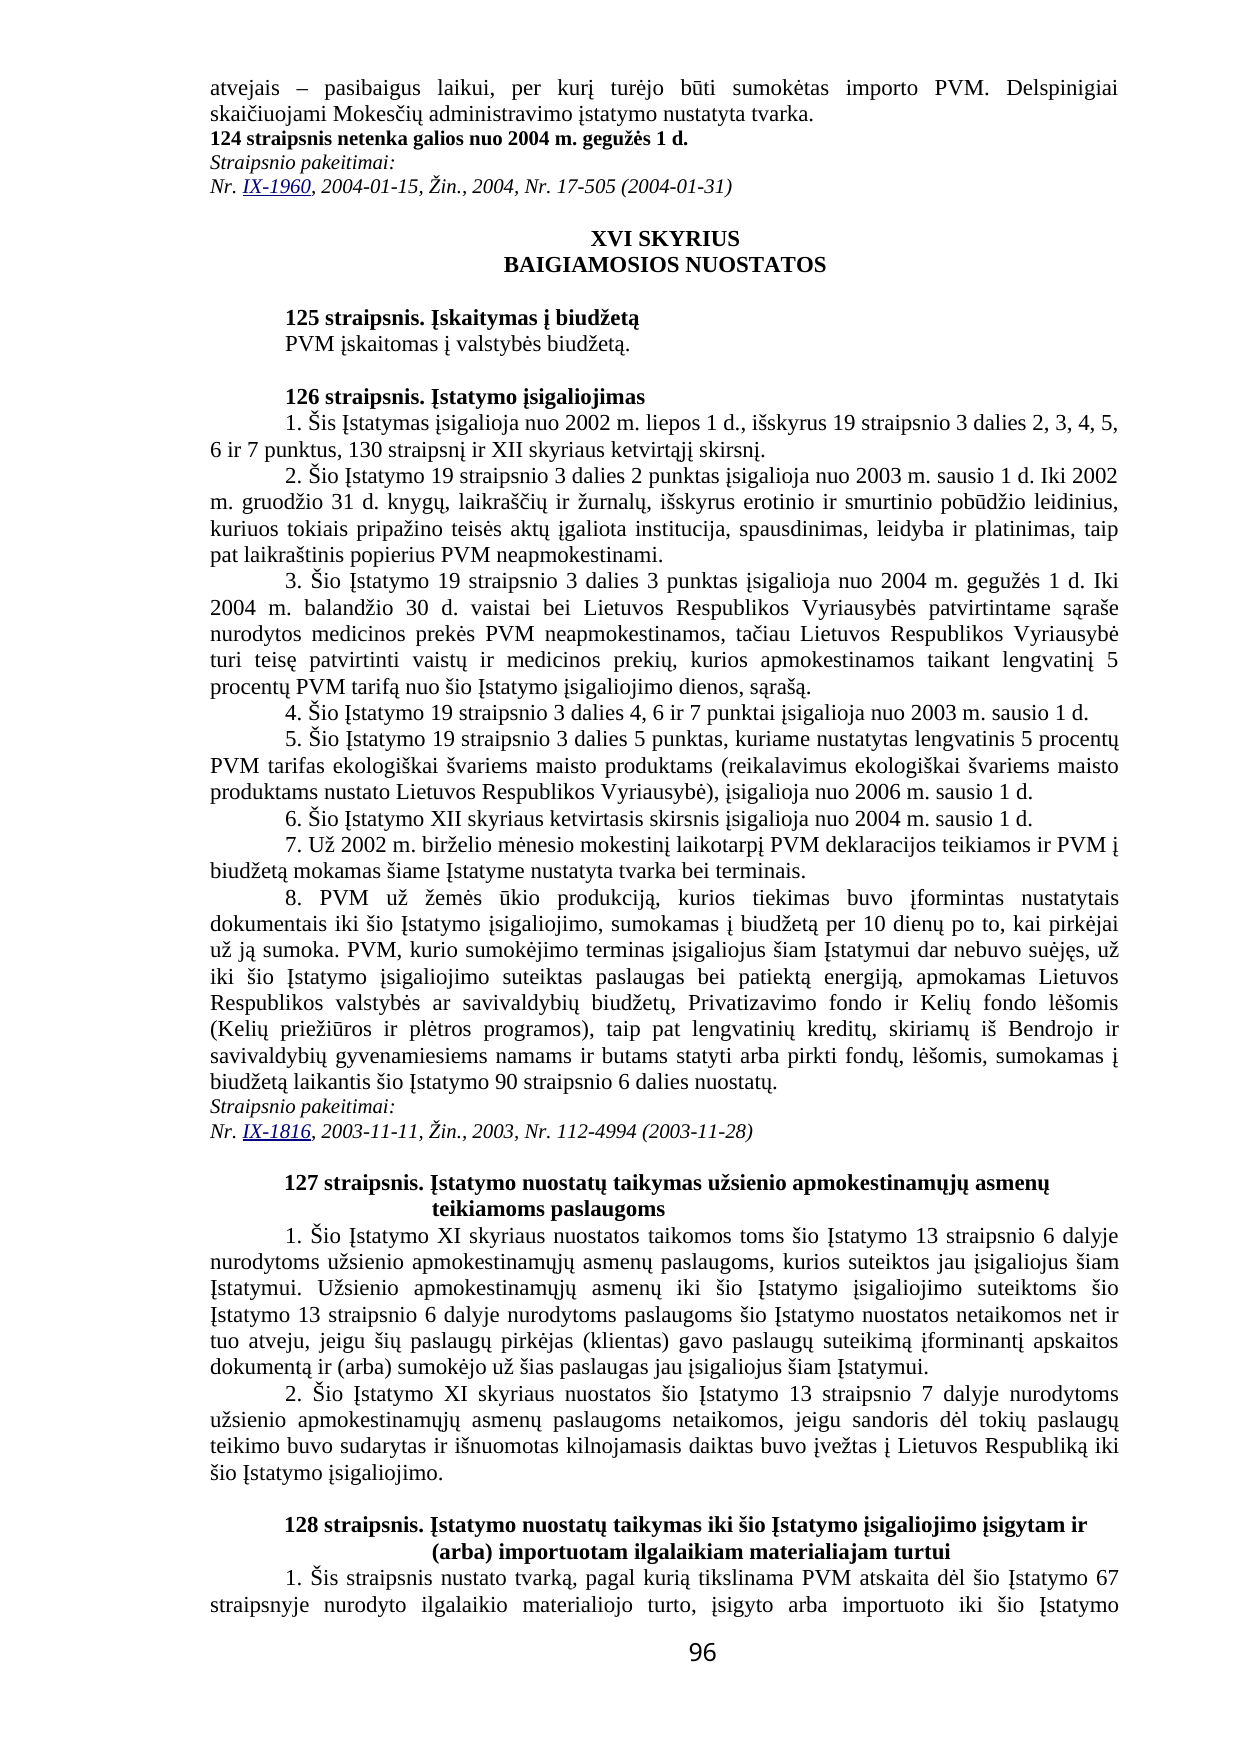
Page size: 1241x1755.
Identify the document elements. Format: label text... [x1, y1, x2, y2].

text 8. PVM už žemės ūkio produkciją, kurios tiekimas buvo įformintas nustatytais dokumentais iki šio Įstatymo įsigaliojimo, sumokamas į biudžetą per 10 dienų po to, kai pirkėjai už ją sumoka. PVM, kurio sumokėjimo terminas įsigaliojus šiam Įstatymui dar nebuvo suėjęs, už iki šio Įstatymo įsigaliojimo suteiktas paslaugas bei patiektą energiją, apmokamas Lietuvos Respublikos valstybės ar savivaldybių biudžetų, Privatizavimo fondo ir Kelių fondo lėšomis (Kelių priežiūros ir plėtros programos), taip pat lengvatinių kreditų, skiriamų iš Bendrojo ir savivaldybių gyvenamiesiems namams ir butams statyti arba pirkti fondų, lėšomis, sumokamas į biudžetą laikantis šio Įstatymo 90 straipsnio 6 dalies nuostatų. [210, 884, 1120, 1094]
text 128 straipsnis. Įstatymo nuostatų taikymas iki šio Įstatymo įsigaliojimo įsigytam ir [210, 1512, 1120, 1538]
text teikiamoms paslaugoms [210, 1195, 1120, 1222]
text 2. Šio Įstatymo 19 straipsnio 3 dalies 2 punktas įsigalioja nuo 2003 m. sausio 1 d. Iki 2002 m. gruodžio 31 d. knygų, laikraščių ir žurnalų, išskyrus erotinio ir smurtinio pobūdžio leidinius, kuriuos tokiais pripažino teisės aktų įgaliota institucija, spausdinimas, leidyba ir platinimas, taip pat laikraštinis popierius PVM neapmokestinami. [210, 462, 1120, 567]
text 127 straipsnis. Įstatymo nuostatų taikymas užsienio apmokestinamųjų asmenų [210, 1169, 1120, 1195]
text PVM įskaitomas į valstybės biudžetą. [210, 330, 1120, 357]
text 124 straipsnis netenka galios nuo 2004 m. gegužės 1 d. [210, 126, 1120, 150]
text Nr. IX-1816, 2003-11-11, Žin., 2003, Nr. 112-4994 (2003-11-28) [210, 1118, 1120, 1143]
text 125 straipsnis. Įskaitymas į biudžetą [210, 304, 1120, 330]
text atvejais – pasibaigus laikui, per kurį turėjo būti sumokėtas importo PVM. Delspinigiai skaičiuojami Mokesčių administravimo įstatymo nustatyta tvarka. [210, 73, 1120, 126]
text Nr. IX-1960, 2004-01-15, Žin., 2004, Nr. 17-505 (2004-01-31) [210, 174, 1120, 198]
text 4. Šio Įstatymo 19 straipsnio 3 dalies 4, 6 ir 7 punktai įsigalioja nuo 2003 m. sausio 1 d. [210, 699, 1120, 726]
text 6. Šio Įstatymo XII skyriaus ketvirtasis skirsnis įsigalioja nuo 2004 m. sausio 1 d. [210, 804, 1120, 831]
text 7. Už 2002 m. birželio mėnesio mokestinį laikotarpį PVM deklaracijos teikiamos ir PVM į biudžetą mokamas šiame Įstatyme nustatyta tvarka bei terminais. [210, 831, 1120, 884]
text 1. Šis Įstatymas įsigalioja nuo 2002 m. liepos 1 d., išskyrus 19 straipsnio 3 dalies 2, 3, 4, 5, 6 ir 7 punktus, 130 straipsnį ir XII skyriaus ketvirtąjį skirsnį. [210, 409, 1120, 462]
text 5. Šio Įstatymo 19 straipsnio 3 dalies 5 punktas, kuriame nustatytas lengvatinis 5 procentų PVM tarifas ekologiškai švariems maisto produktams (reikalavimus ekologiškai švariems maisto produktams nustato Lietuvos Respublikos Vyriausybė), įsigalioja nuo 2006 m. sausio 1 d. [210, 726, 1120, 804]
text 2. Šio Įstatymo XI skyriaus nuostatos šio Įstatymo 13 straipsnio 7 dalyje nurodytoms užsienio apmokestinamųjų asmenų paslaugoms netaikomos, jeigu sandoris dėl tokių paslaugų teikimo buvo sudarytas ir išnuomotas kilnojamasis daiktas buvo įvežtas į Lietuvos Respubliką iki šio Įstatymo įsigaliojimo. [210, 1380, 1120, 1485]
text (arba) importuotam ilgalaikiam materialiajam turtui [210, 1538, 1120, 1564]
text Straipsnio pakeitimai: [210, 150, 1120, 174]
text 126 straipsnis. Įstatymo įsigaliojimas [210, 383, 1120, 409]
text 1. Šis straipsnis nustato tvarką, pagal kurią tikslinama PVM atskaita dėl šio Įstatymo 67 straipsnyje nurodyto ilgalaikio materialiojo turto, įsigyto arba importuoto iki šio Įstatymo [210, 1564, 1120, 1617]
text XVI SKYRIUS [210, 225, 1120, 251]
text 1. Šio Įstatymo XI skyriaus nuostatos taikomos toms šio Įstatymo 13 straipsnio 6 dalyje nurodytoms užsienio apmokestinamųjų asmenų paslaugoms, kurios suteiktos jau įsigaliojus šiam Įstatymui. Užsienio apmokestinamųjų asmenų iki šio Įstatymo įsigaliojimo suteiktoms šio Įstatymo 13 straipsnio 6 dalyje nurodytoms paslaugoms šio Įstatymo nuostatos netaikomos net ir tuo atveju, jeigu šių paslaugų pirkėjas (klientas) gavo paslaugų suteikimą įforminantį apskaitos dokumentą ir (arba) sumokėjo už šias paslaugas jau įsigaliojus šiam Įstatymui. [210, 1222, 1120, 1380]
text Straipsnio pakeitimai: [210, 1094, 1120, 1118]
text BAIGIAMOSIOS NUOSTATOS [210, 251, 1120, 277]
text 3. Šio Įstatymo 19 straipsnio 3 dalies 3 punktas įsigalioja nuo 2004 m. gegužės 1 d. Iki 2004 m. balandžio 30 d. vaistai bei Lietuvos Respublikos Vyriausybės patvirtintame sąraše nurodytos medicinos prekės PVM neapmokestinamos, tačiau Lietuvos Respublikos Vyriausybė turi teisę patvirtinti vaistų ir medicinos prekių, kurios apmokestinamos taikant lengvatinį 5 procentų PVM tarifą nuo šio Įstatymo įsigaliojimo dienos, sąrašą. [210, 567, 1120, 699]
